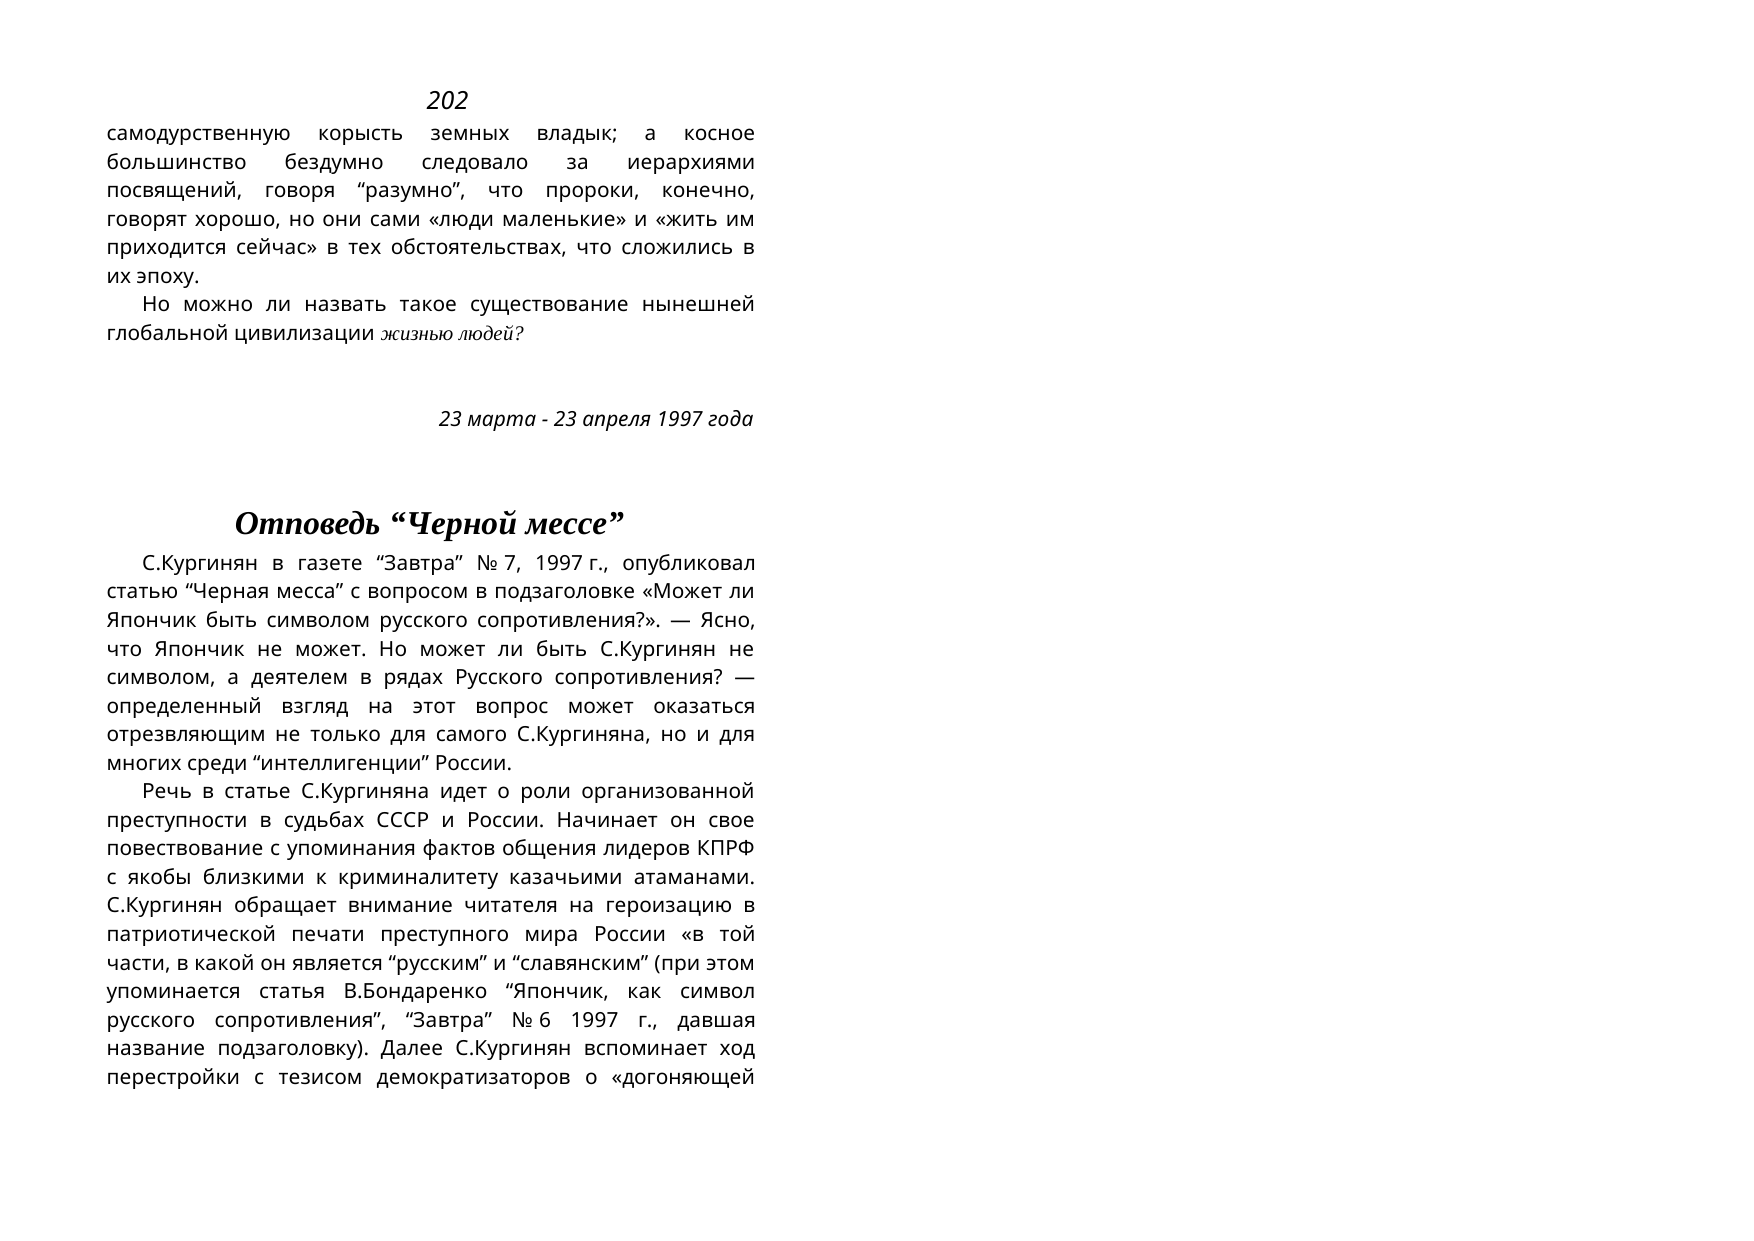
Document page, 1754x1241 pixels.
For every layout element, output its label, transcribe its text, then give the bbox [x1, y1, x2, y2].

text Речь в статье С.Кургиняна идет о роли организованной преступности в судьбах СССР и России. Начинает он свое повествование с упоминания фактов общения лидеров КПРФ с якобы близкими к криминалитету казачьими атаманами. С.Кургинян обращает внимание читателя на героизацию в патриотической печати преступного мира России «в той части, в какой он является “русским” и “славянским” (при этом упоминается статья В.Бондаренко “Япончик, как символ русского сопротивления”, “Завтра” № 6 1997 г., давшая название подзаголовку). Далее С.Кургинян вспоминает ход перестройки с тезисом демократизаторов о «догоняющей [106, 776, 756, 1090]
text С.Кургинян в газете “Завтра” № 7, 1997 г., опубликовал статью “Черная месса” с вопросом в подзаголовке «Может ли Япончик быть символом русского сопротивления?». — Ясно, что Япончик не может. Но может ли быть С.Кургинян не символом, а деятелем в рядах Русского сопротивления? — определенный взгляд на этот вопрос может оказаться отрезвляющим не только для самого С.Кургиняна, но и для многих среди “интеллигенции” России. [106, 548, 756, 776]
text 23 марта - 23 апреля 1997 года [106, 403, 756, 432]
text Но можно ли назвать такое существование нынешней глобальной цивилизации жизнью людей? [106, 289, 756, 346]
text самодурственную корысть земных владык; а косное большинство бездумно следовало за иерархиями посвящений, говоря “разумно”, что пророки, конечно, говорят хорошо, но они сами «люди маленькие» и «жить им приходится сейчас» в тех обстоятельствах, что сложились в их эпоху. [106, 118, 756, 289]
subtitle Отповедь “Черной мессе” [106, 503, 756, 542]
